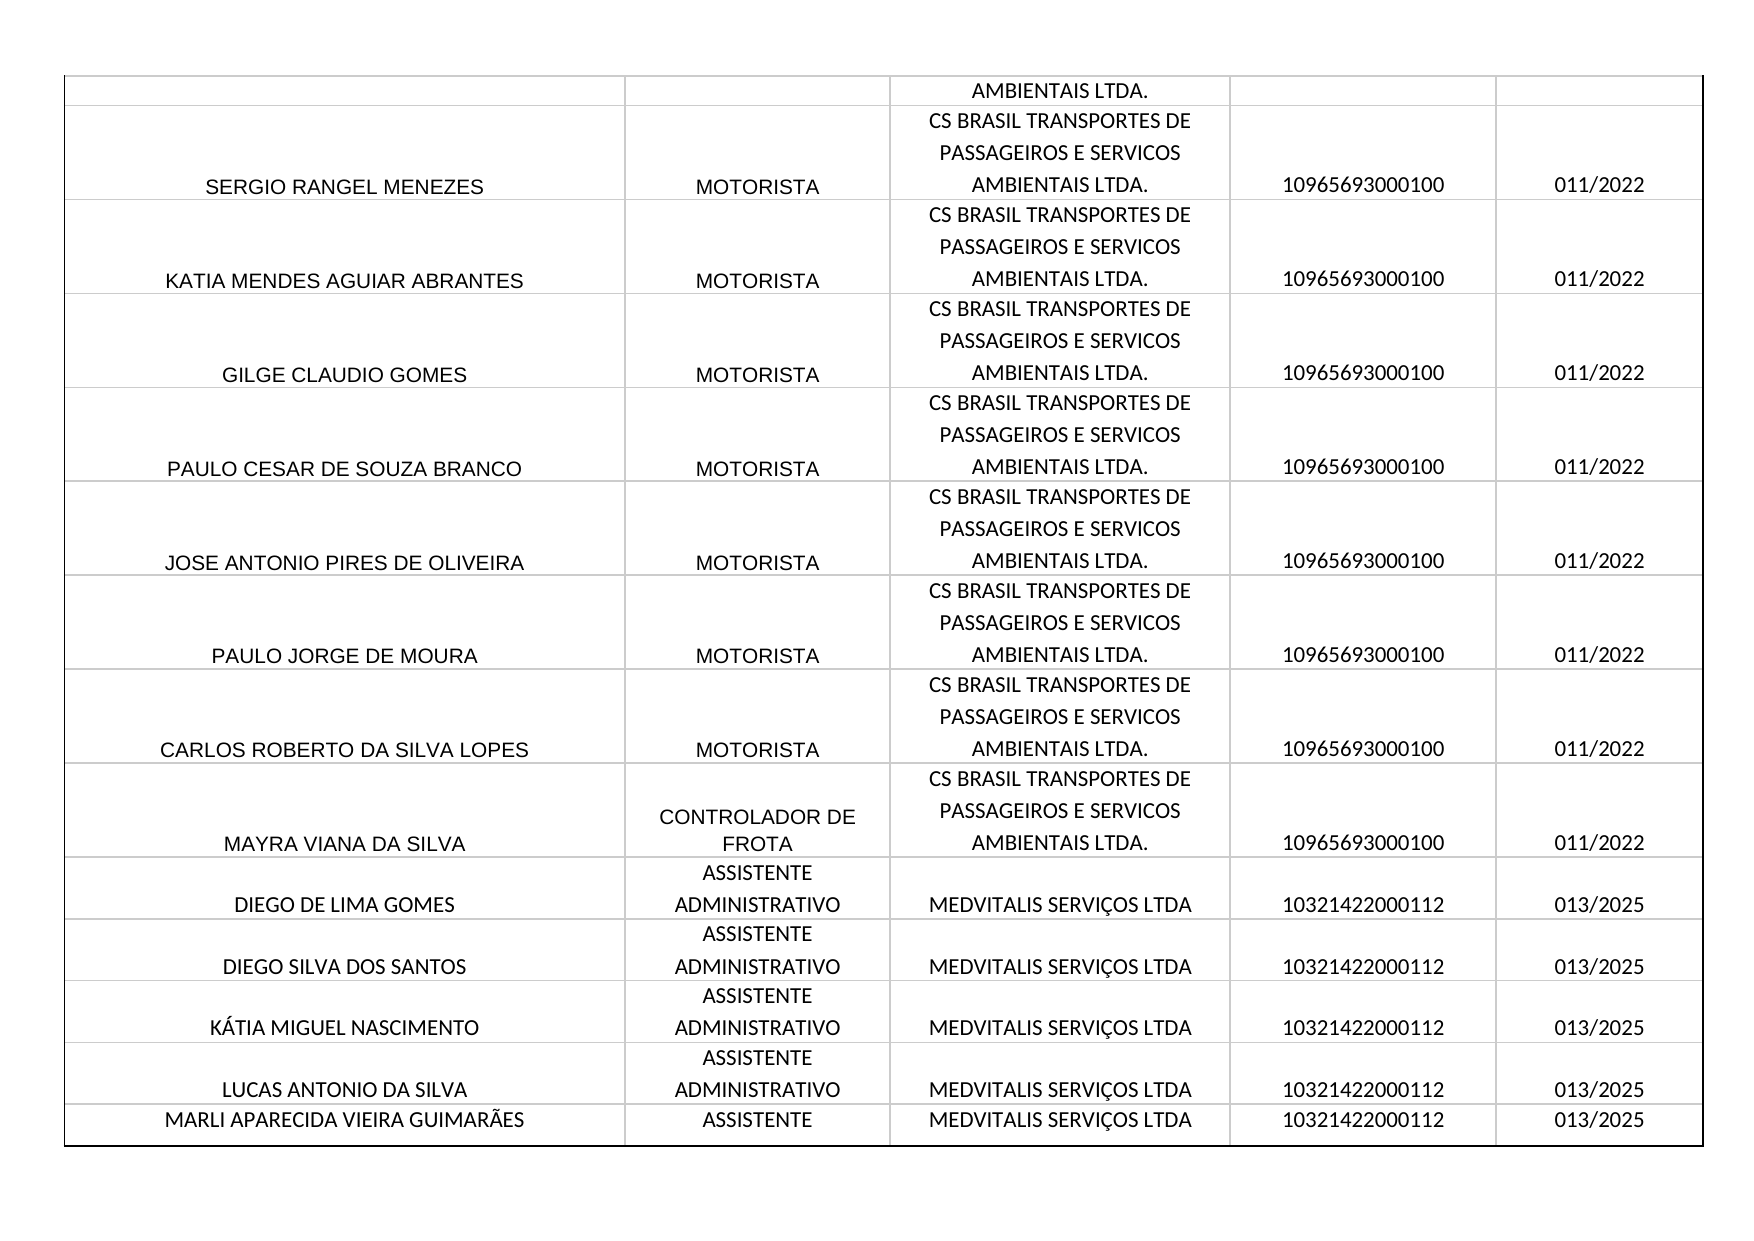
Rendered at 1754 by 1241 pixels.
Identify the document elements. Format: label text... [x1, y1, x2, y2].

table_cell MEDVITALIS SERVIÇOS LTDA [891, 1043, 1229, 1103]
table_cell ASSISTENTE ADMINISTRATIVO [626, 858, 889, 918]
table_cell LUCAS ANTONIO DA SILVA [65, 1043, 624, 1103]
table_cell 013/2025 [1497, 981, 1702, 1042]
table_cell 10965693000100 [1231, 670, 1495, 762]
table_cell CS BRASIL TRANSPORTES DE PASSAGEIROS E SERVICOS AMBIENTAIS LTDA. [891, 576, 1229, 668]
table_cell MOTORISTA [626, 670, 889, 762]
table_cell MEDVITALIS SERVIÇOS LTDA [891, 858, 1229, 918]
table_cell 10965693000100 [1231, 294, 1495, 386]
table_cell CS BRASIL TRANSPORTES DE PASSAGEIROS E SERVICOS AMBIENTAIS LTDA. [891, 106, 1229, 198]
table_cell ASSISTENTE ADMINISTRATIVO [626, 920, 889, 980]
table_cell MAYRA VIANA DA SILVA [65, 764, 624, 856]
table_cell [65, 77, 624, 104]
table_cell ASSISTENTE [626, 1105, 889, 1145]
table_cell CS BRASIL TRANSPORTES DE PASSAGEIROS E SERVICOS AMBIENTAIS LTDA. [891, 764, 1229, 856]
table_cell MOTORISTA [626, 388, 889, 480]
table_cell PAULO JORGE DE MOURA [65, 576, 624, 668]
table_cell 013/2025 [1497, 858, 1702, 918]
table_cell ASSISTENTE ADMINISTRATIVO [626, 1043, 889, 1103]
table_cell ASSISTENTE ADMINISTRATIVO [626, 981, 889, 1042]
table_cell CS BRASIL TRANSPORTES DE PASSAGEIROS E SERVICOS AMBIENTAIS LTDA. [891, 482, 1229, 574]
table_cell MOTORISTA [626, 106, 889, 198]
table_cell 011/2022 [1497, 482, 1702, 574]
table_cell 011/2022 [1497, 670, 1702, 762]
table_cell 10321422000112 [1231, 981, 1495, 1042]
table_cell CS BRASIL TRANSPORTES DE PASSAGEIROS E SERVICOS AMBIENTAIS LTDA. [891, 388, 1229, 480]
table_cell 013/2025 [1497, 920, 1702, 980]
table_cell 10965693000100 [1231, 482, 1495, 574]
table_cell DIEGO SILVA DOS SANTOS [65, 920, 624, 980]
table_cell MOTORISTA [626, 482, 889, 574]
table_cell MEDVITALIS SERVIÇOS LTDA [891, 920, 1229, 980]
table_cell 011/2022 [1497, 294, 1702, 386]
table_cell 013/2025 [1497, 1043, 1702, 1103]
table_cell CS BRASIL TRANSPORTES DE PASSAGEIROS E SERVICOS AMBIENTAIS LTDA. [891, 200, 1229, 292]
table_cell 10321422000112 [1231, 1105, 1495, 1145]
table_cell 10321422000112 [1231, 920, 1495, 980]
table_cell CARLOS ROBERTO DA SILVA LOPES [65, 670, 624, 762]
table_cell MOTORISTA [626, 294, 889, 386]
table_cell KÁTIA MIGUEL NASCIMENTO [65, 981, 624, 1042]
table_cell 10965693000100 [1231, 200, 1495, 292]
table_cell 011/2022 [1497, 388, 1702, 480]
table_cell [626, 77, 889, 104]
table_cell MARLI APARECIDA VIEIRA GUIMARÃES [65, 1105, 624, 1145]
table_cell [1231, 77, 1495, 104]
table_cell 10321422000112 [1231, 858, 1495, 918]
table_cell MOTORISTA [626, 200, 889, 292]
table_cell 011/2022 [1497, 200, 1702, 292]
table_cell CS BRASIL TRANSPORTES DE PASSAGEIROS E SERVICOS AMBIENTAIS LTDA. [891, 670, 1229, 762]
table_cell GILGE CLAUDIO GOMES [65, 294, 624, 386]
table_cell CONTROLADOR DE FROTA [626, 764, 889, 856]
table_cell 10965693000100 [1231, 388, 1495, 480]
table_cell MEDVITALIS SERVIÇOS LTDA [891, 1105, 1229, 1145]
table_cell 10965693000100 [1231, 764, 1495, 856]
table_cell JOSE ANTONIO PIRES DE OLIVEIRA [65, 482, 624, 574]
table_cell 10321422000112 [1231, 1043, 1495, 1103]
table_cell 011/2022 [1497, 764, 1702, 856]
table_cell CS BRASIL TRANSPORTES DE PASSAGEIROS E SERVICOS AMBIENTAIS LTDA. [891, 294, 1229, 386]
table_cell MEDVITALIS SERVIÇOS LTDA [891, 981, 1229, 1042]
table_cell SERGIO RANGEL MENEZES [65, 106, 624, 198]
table_cell 10965693000100 [1231, 106, 1495, 198]
table_cell [1497, 77, 1702, 104]
table_cell 013/2025 [1497, 1105, 1702, 1145]
table_cell KATIA MENDES AGUIAR ABRANTES [65, 200, 624, 292]
table_cell 011/2022 [1497, 106, 1702, 198]
table_cell DIEGO DE LIMA GOMES [65, 858, 624, 918]
table_cell MOTORISTA [626, 576, 889, 668]
table_cell PAULO CESAR DE SOUZA BRANCO [65, 388, 624, 480]
table_cell 10965693000100 [1231, 576, 1495, 668]
table_cell AMBIENTAIS LTDA. [891, 77, 1229, 104]
table_cell 011/2022 [1497, 576, 1702, 668]
